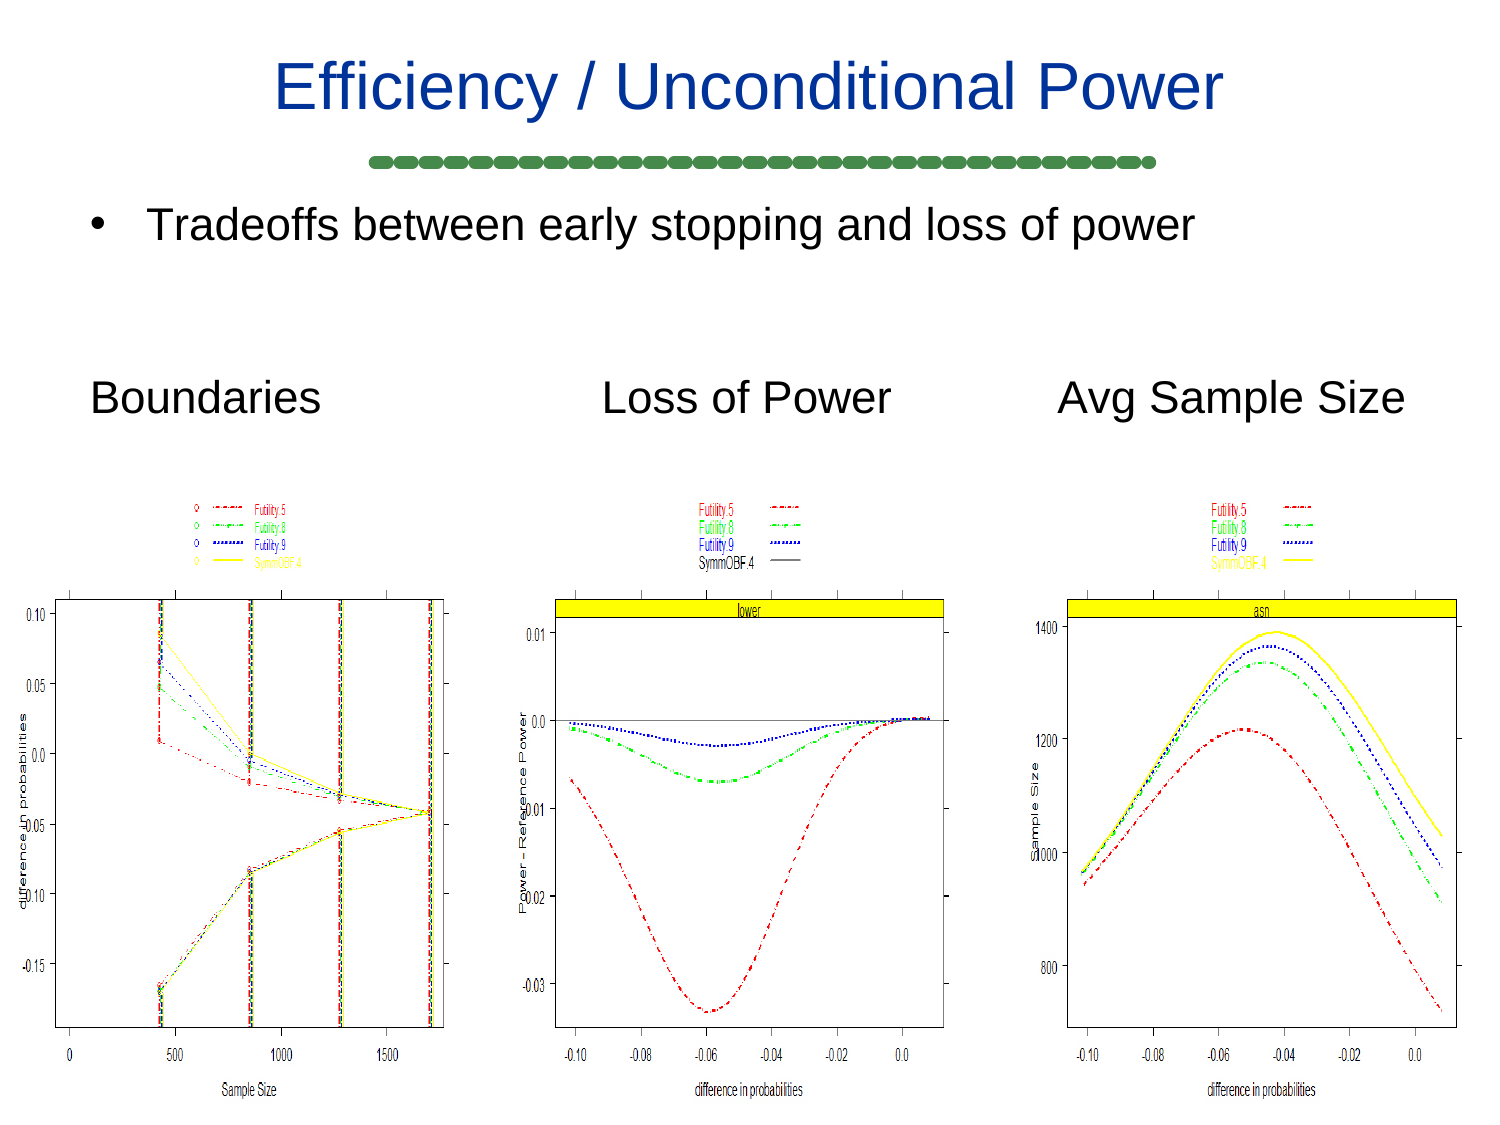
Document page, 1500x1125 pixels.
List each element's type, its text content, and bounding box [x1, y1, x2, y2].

picture [1012, 449, 1500, 1125]
picture [500, 449, 988, 1125]
picture [0, 449, 488, 1125]
list Tradeoffs between early stopping and loss of power Boundaries Loss of Power Avg Sample Size [75, 187, 1426, 1050]
title Efficiency / Unconditional Power [37, 24, 1463, 141]
